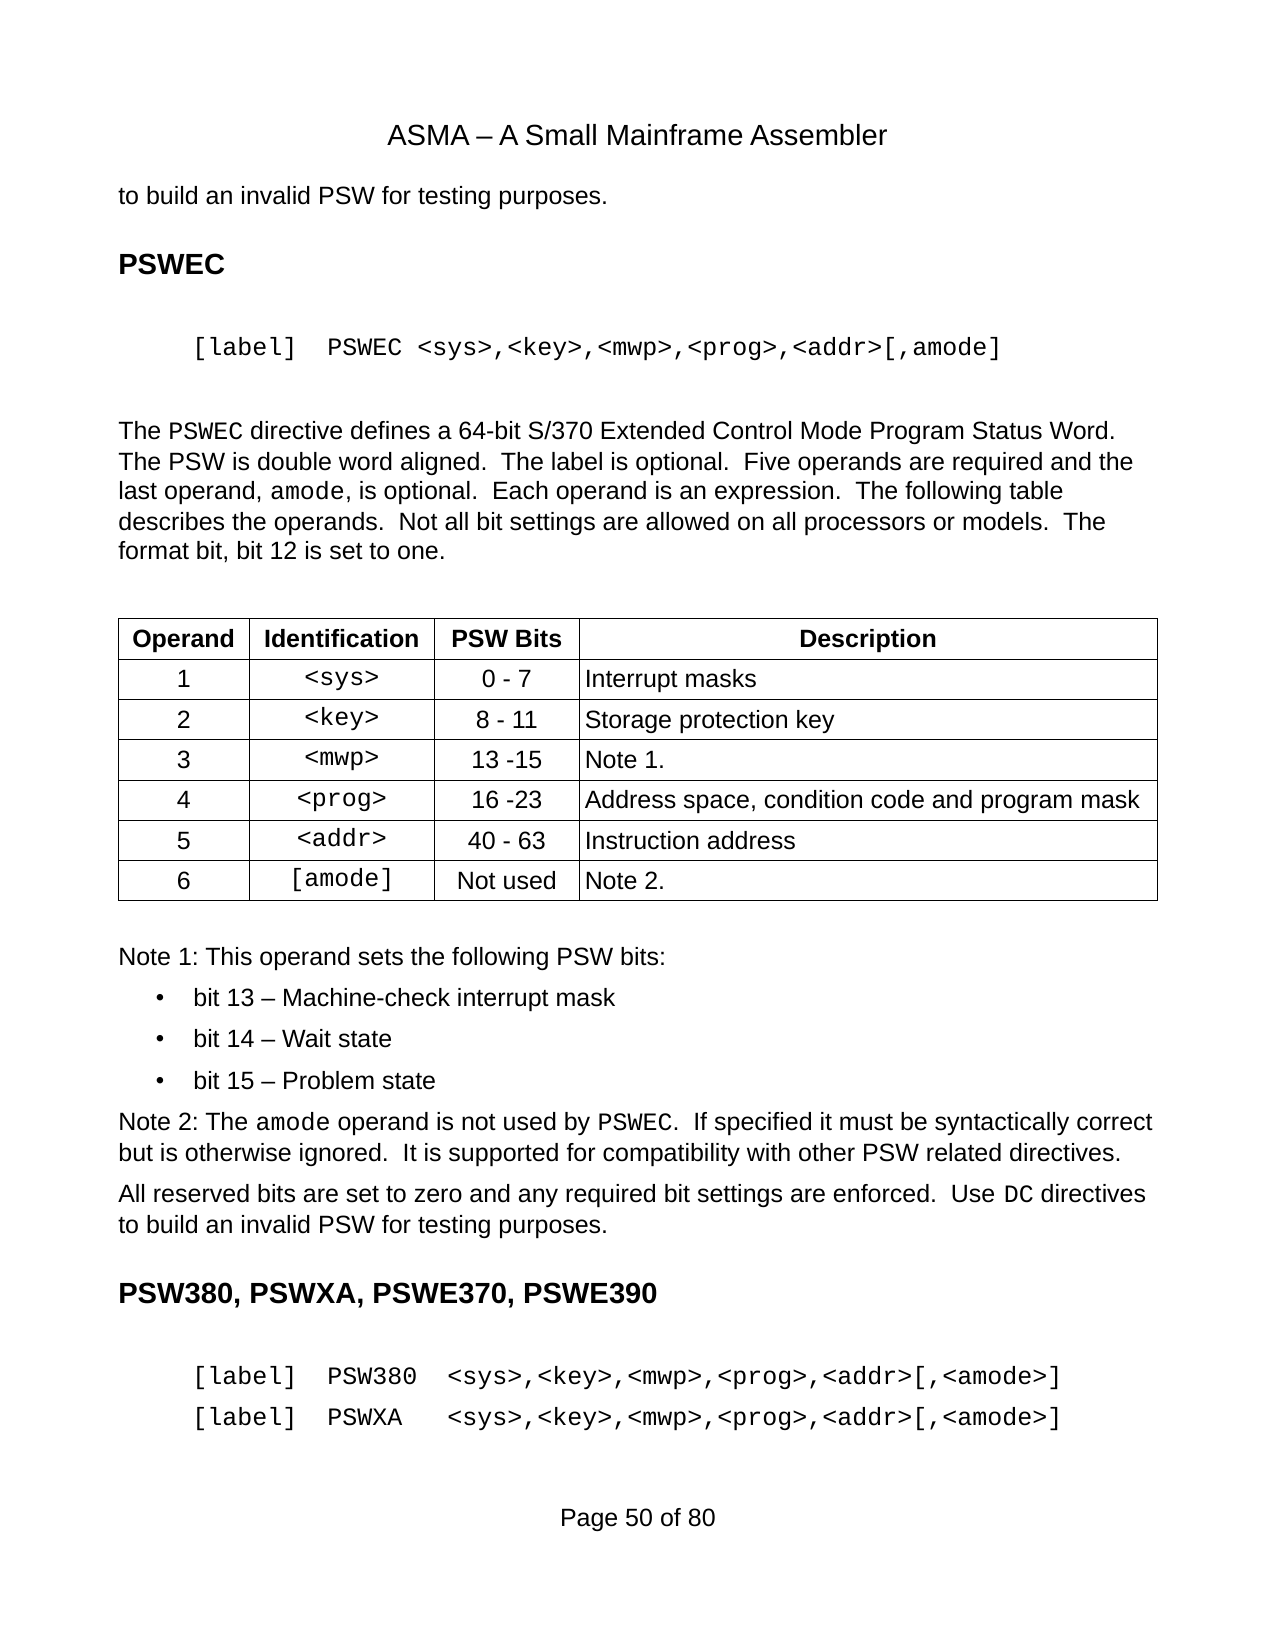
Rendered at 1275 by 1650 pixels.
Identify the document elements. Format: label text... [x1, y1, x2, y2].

table_cell 40 - 63 [435, 821, 579, 860]
table_cell 16 -23 [435, 781, 579, 820]
subtitle PSWEC [118, 247, 1157, 281]
table_cell 6 [119, 861, 249, 900]
table_cell 4 [119, 781, 249, 820]
text All reserved bits are set to zero and any required bit settings are enforced. Use DC directives to build an invalid PSW for testing purposes. [118, 1179, 1157, 1239]
table_cell Instruction address [580, 821, 1157, 860]
table_cell <prog> [250, 781, 434, 820]
table_cell 3 [119, 740, 249, 779]
table_cell [amode] [250, 861, 434, 900]
table_cell 5 [119, 821, 249, 860]
text Note 1: This operand sets the following PSW bits: [118, 942, 1157, 971]
table_cell Note 2. [580, 861, 1157, 900]
table_header Description [580, 619, 1157, 658]
table_header Operand [119, 619, 249, 658]
subtitle PSW380, PSWXA, PSWE370, PSWE390 [118, 1276, 1157, 1310]
text [label] PSW380 <sys>,<key>,<mwp>,<prog>,<addr>[,<amode>] [192, 1364, 1157, 1392]
table_cell 13 -15 [435, 740, 579, 779]
table_cell <addr> [250, 821, 434, 860]
table_cell Note 1. [580, 740, 1157, 779]
table_cell Not used [435, 861, 579, 900]
list bit 13 – Machine-check interrupt mask [156, 983, 1157, 1012]
table_header Identification [250, 619, 434, 658]
table_cell <sys> [250, 660, 434, 699]
list bit 14 – Wait state [156, 1024, 1157, 1053]
list bit 15 – Problem state [156, 1066, 1157, 1094]
text [label] PSWXA <sys>,<key>,<mwp>,<prog>,<addr>[,<amode>] [192, 1404, 1157, 1433]
table_header PSW Bits [435, 619, 579, 658]
text to build an invalid PSW for testing purposes. [118, 181, 1157, 210]
table_cell 1 [119, 660, 249, 699]
table_cell 0 - 7 [435, 660, 579, 699]
text [label] PSWEC <sys>,<key>,<mwp>,<prog>,<addr>[,amode] [192, 335, 1157, 363]
table_cell 2 [119, 700, 249, 739]
text Note 2: The amode operand is not used by PSWEC. If specified it must be syntactically correct but is otherwise ignored. It is supported for compatibility with other PSW related directives. [118, 1107, 1157, 1167]
table_cell <mwp> [250, 740, 434, 779]
table_cell Address space, condition code and program mask [580, 781, 1157, 820]
table_cell Interrupt masks [580, 660, 1157, 699]
table_cell <key> [250, 700, 434, 739]
table_cell Storage protection key [580, 700, 1157, 739]
text The PSWEC directive defines a 64-bit S/370 Extended Control Mode Program Status Word. The PSW is double word aligned. The label is optional. Five operands are required and the last operand, amode, is optional. Each operand is an expression. The following table describes the operands. Not all bit settings are allowed on all processors or models. The format bit, bit 12 is set to one. [118, 416, 1157, 564]
table_cell 8 - 11 [435, 700, 579, 739]
